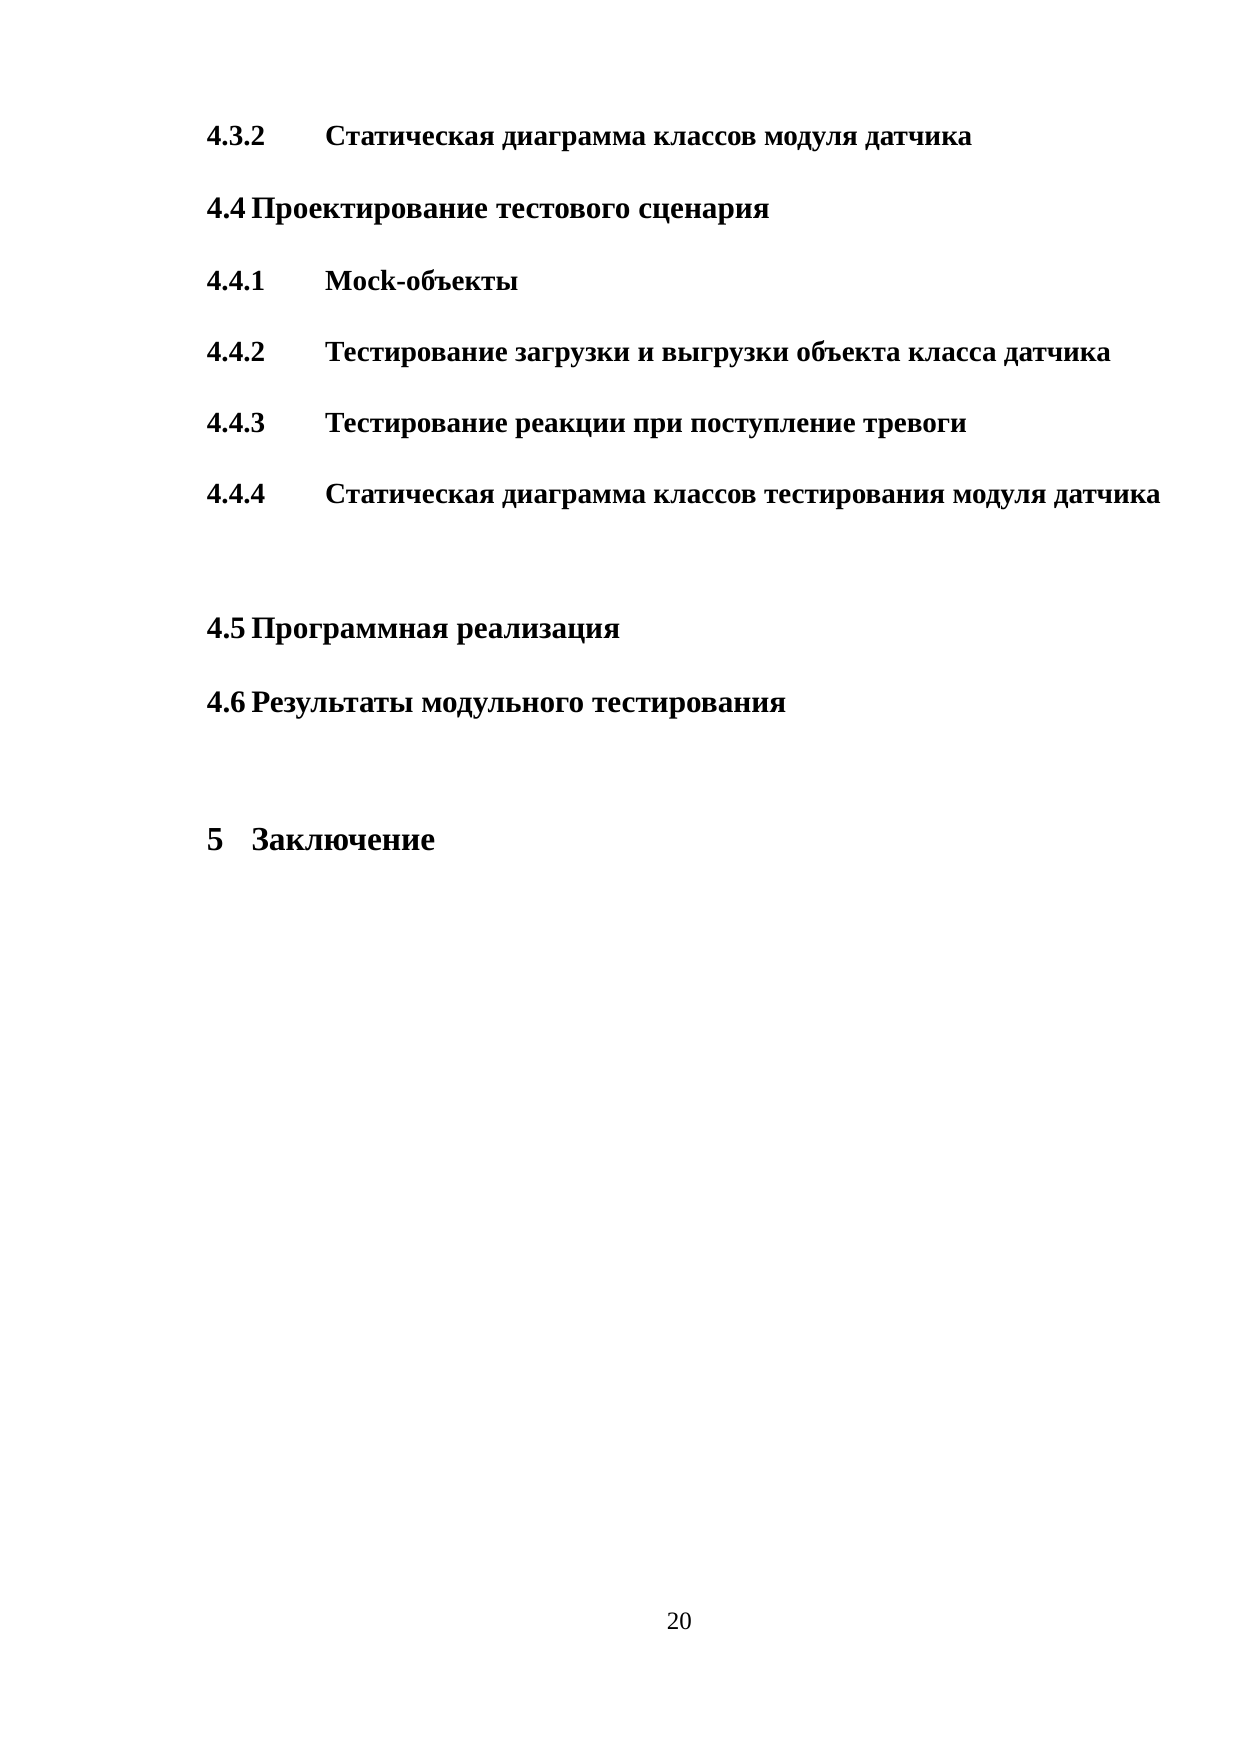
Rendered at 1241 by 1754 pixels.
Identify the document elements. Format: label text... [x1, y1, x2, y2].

subtitle Тестирование реакции при поступление тревоги [177, 405, 1181, 438]
subtitle Заключение [177, 819, 1181, 858]
subtitle Проектирование тестового сценария [177, 189, 1181, 225]
subtitle Статическая диаграмма классов модуля датчика [177, 118, 1181, 152]
subtitle Тестирование загрузки и выгрузки объекта класса датчика [177, 334, 1181, 367]
subtitle Mock-объекты [177, 263, 1181, 296]
subtitle Статическая диаграмма классов тестирования модуля датчика [177, 476, 1181, 509]
subtitle Программная реализация [177, 609, 1181, 646]
subtitle Результаты модульного тестирования [177, 683, 1181, 719]
